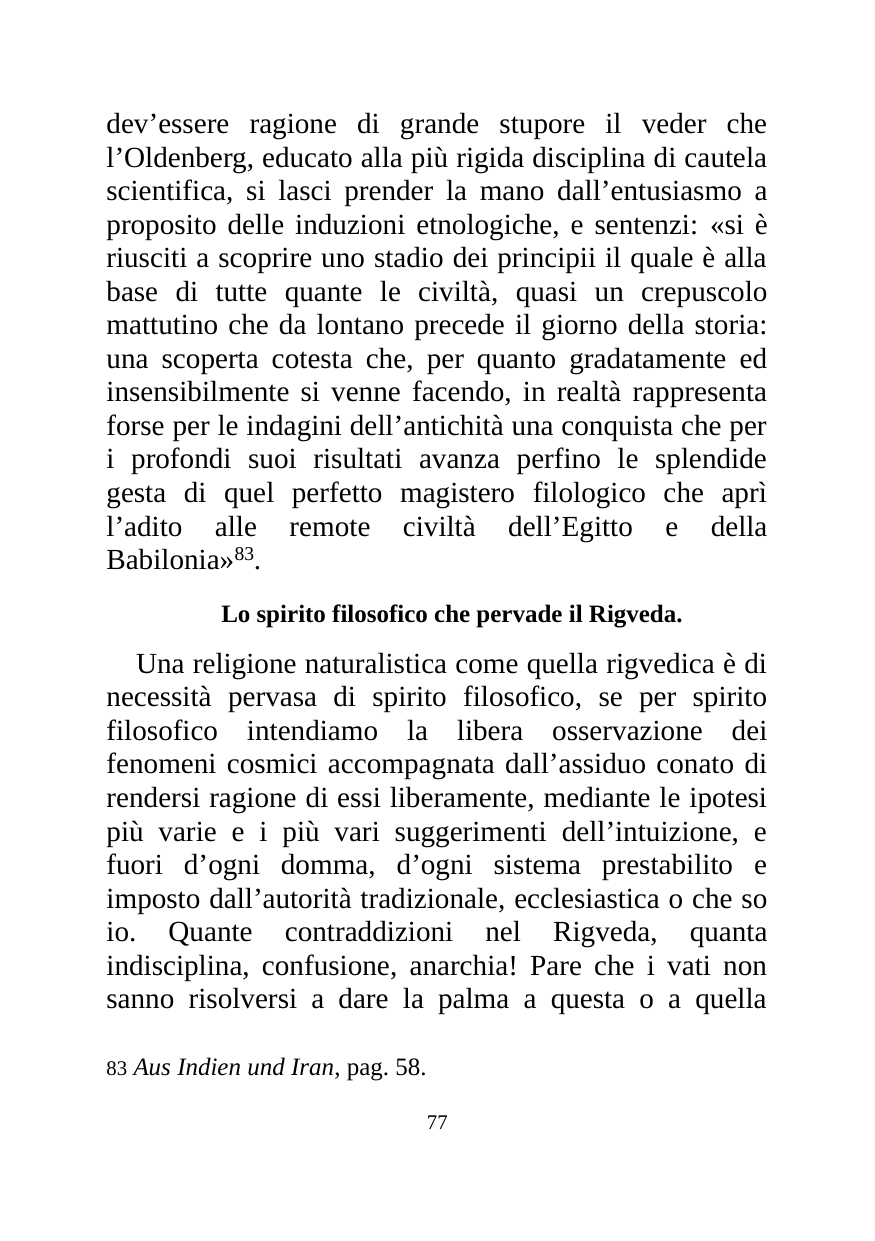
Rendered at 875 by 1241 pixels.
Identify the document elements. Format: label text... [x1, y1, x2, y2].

text Lo spirito filosofico che pervade il Rigveda. [106, 599, 768, 628]
text Una religione naturalistica come quella rigvedica è di necessità pervasa di spirito filosofico, se per spirito filosofico intendiamo la libera osservazione dei fenomeni cosmici accompagnata dall’assiduo conato di rendersi ragione di essi liberamente, mediante le ipotesi più varie e i più vari suggerimenti dell’intuizione, e fuori d’ogni domma, d’ogni sistema prestabilito e imposto dall’autorità tradizionale, ecclesiastica o che so io. Quante contraddizioni nel Rigveda, quanta indisciplina, confusione, anarchia! Pare che i vati non sanno risolversi a dare la palma a questa o a quella [106, 646, 768, 1015]
text dev’essere ragione di grande stupore il veder che l’Oldenberg, educato alla più rigida disciplina di cautela scientifica, si lasci prender la mano dall’entusiasmo a proposito delle induzioni etnologiche, e sentenzi: «si è riusciti a scoprire uno stadio dei principii il quale è alla base di tutte quante le civiltà, quasi un crepuscolo mattutino che da lontano precede il giorno della storia: una scoperta cotesta che, per quanto gradatamente ed insensibilmente si venne facendo, in realtà rappresenta forse per le indagini dell’antichità una conquista che per i profondi suoi risultati avanza perfino le splendide gesta di quel perfetto magistero filologico che aprì l’adito alle remote civiltà dell’Egitto e della Babilonia». [106, 106, 768, 576]
text Aus Indien und Iran, pag. 58. [106, 1052, 768, 1080]
